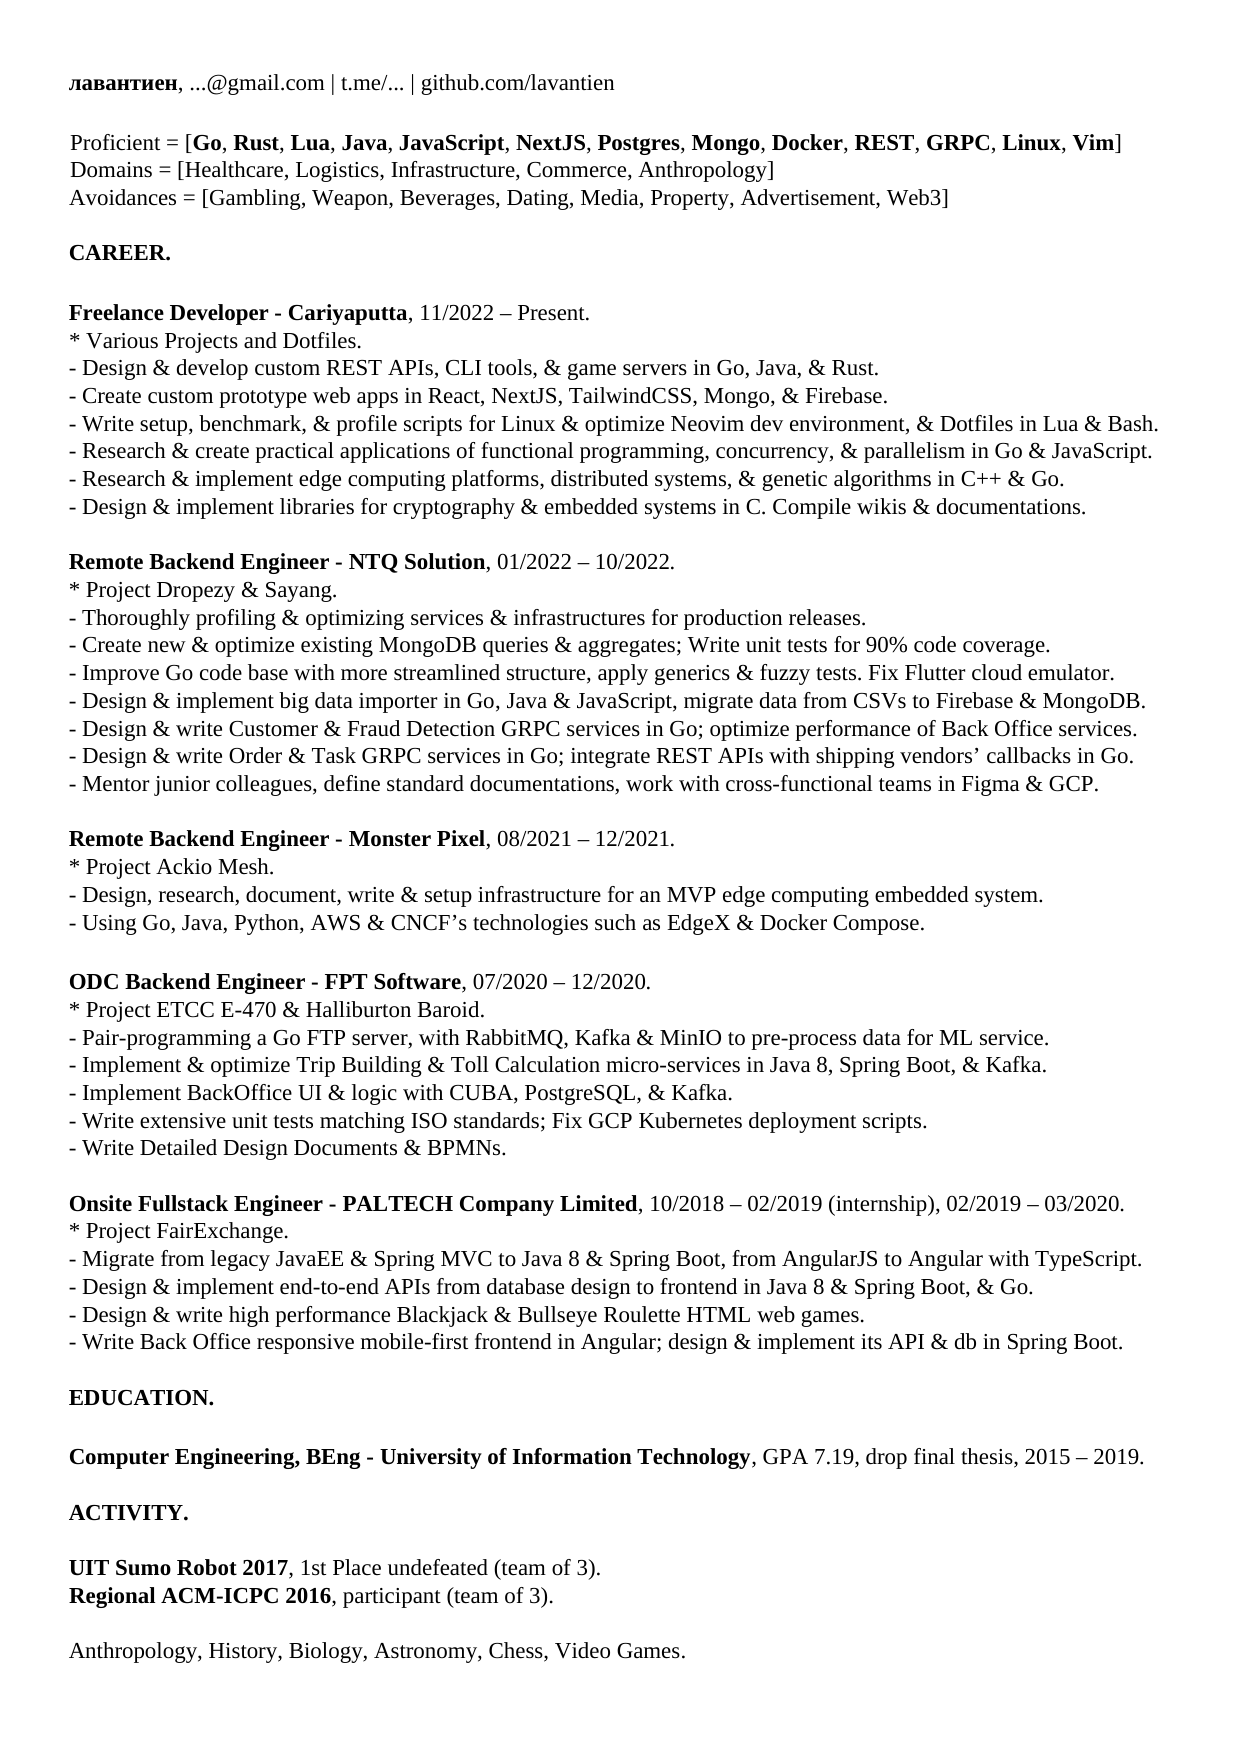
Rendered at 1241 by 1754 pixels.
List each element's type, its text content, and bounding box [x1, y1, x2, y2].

text - Design & implement big data importer in Go, Java & JavaScript, migrate data from CSVs to Firebase & MongoDB. [68, 687, 1172, 713]
text - Design & develop custom REST APIs, CLI tools, & game servers in Go, Java, & Rust. [68, 354, 1172, 381]
text Onsite Fullstack Engineer - PALTECH Company Limited, 10/2018 – 02/2019 (internship), 02/2019 – 03/2020. [68, 1190, 1172, 1216]
text ACTIVITY. [68, 1499, 1172, 1525]
text - Design & write Customer & Fraud Detection GRPC services in Go; optimize performance of Back Office services. [68, 714, 1172, 741]
text * Project Ackio Mesh. [68, 853, 1172, 879]
text - Thoroughly profiling & optimizing services & infrastructures for production releases. [68, 604, 1172, 630]
text UIT Sumo Robot 2017, 1st Place undefeated (team of 3). [68, 1554, 1172, 1581]
text - Mentor junior colleagues, define standard documentations, work with cross-functional teams in Figma & GCP. [68, 770, 1172, 796]
text Remote Backend Engineer - Monster Pixel, 08/2021 – 12/2021. [68, 825, 1172, 852]
text - Create new & optimize existing MongoDB queries & aggregates; Write unit tests for 90% code coverage. [68, 631, 1172, 658]
text - Write Detailed Design Documents & BPMNs. [68, 1134, 1172, 1161]
text Remote Backend Engineer - NTQ Solution, 01/2022 – 10/2022. [68, 548, 1172, 575]
text - Research & implement edge computing platforms, distributed systems, & genetic algorithms in C++ & Go. [68, 465, 1172, 492]
text - Improve Go code base with more streamlined structure, apply generics & fuzzy tests. Fix Flutter cloud emulator. [68, 659, 1172, 686]
text - Research & create practical applications of functional programming, concurrency, & parallelism in Go & JavaScript. [68, 437, 1172, 464]
text Regional ACM-ICPC 2016, participant (team of 3). [69, 1582, 1172, 1608]
text - Design & implement end-to-end APIs from database design to frontend in Java 8 & Spring Boot, & Go. [68, 1273, 1172, 1299]
text - Implement BackOffice UI & logic with CUBA, PostgreSQL, & Kafka. [68, 1079, 1172, 1105]
text Avoidances = [Gambling, Weapon, Beverages, Dating, Media, Property, Advertisement, Web3] [69, 184, 1172, 210]
text - Write setup, benchmark, & profile scripts for Linux & optimize Neovim dev environment, & Dotfiles in Lua & Bash. [68, 410, 1172, 436]
text лавантиен, ...@gmail.com | t.me/... | github.com/lavantien [68, 69, 1172, 95]
text * Various Projects and Dotfiles. [69, 327, 1172, 353]
text Domains = [Healthcare, Logistics, Infrastructure, Commerce, Anthropology] [70, 156, 1165, 183]
text - Design & implement libraries for cryptography & embedded systems in C. Compile wikis & documentations. [68, 493, 1172, 519]
text ODC Backend Engineer - FPT Software, 07/2020 – 12/2020. [68, 968, 1172, 994]
text * Project FairExchange. [68, 1217, 1172, 1244]
text - Write Back Office responsive mobile-first frontend in Angular; design & implement its API & db in Spring Boot. [68, 1328, 1172, 1355]
text - Design & write high performance Blackjack & Bullseye Roulette HTML web games. [68, 1301, 1172, 1327]
text CAREER. [68, 239, 1172, 266]
text - Design, research, document, write & setup infrastructure for an MVP edge computing embedded system. [68, 881, 1172, 907]
text - Migrate from legacy JavaEE & Spring MVC to Java 8 & Spring Boot, from AngularJS to Angular with TypeScript. [68, 1245, 1172, 1272]
text - Design & write Order & Task GRPC services in Go; integrate REST APIs with shipping vendors’ callbacks in Go. [68, 742, 1172, 769]
text Computer Engineering, BEng - University of Information Technology, GPA 7.19, drop final thesis, 2015 – 2019. [68, 1443, 1172, 1470]
text - Using Go, Java, Python, AWS & CNCF’s technologies such as EdgeX & Docker Compose. [68, 908, 1172, 935]
text Freelance Developer - Cariyaputta, 11/2022 – Present. [68, 299, 1172, 325]
text - Create custom prototype web apps in React, NextJS, TailwindCSS, Mongo, & Firebase. [68, 382, 1172, 408]
text Anthropology, History, Biology, Astronomy, Chess, Video Games. [68, 1637, 1172, 1664]
text * Project ETCC E-470 & Halliburton Baroid. [68, 996, 1172, 1022]
text - Write extensive unit tests matching ISO standards; Fix GCP Kubernetes deployment scripts. [68, 1107, 1172, 1133]
text - Pair-programming a Go FTP server, with RabbitMQ, Kafka & MinIO to pre-process data for ML service. [68, 1023, 1172, 1050]
text Proficient = [Go, Rust, Lua, Java, JavaScript, NextJS, Postgres, Mongo, Docker, REST, GRPC, Linux, Vim] [70, 128, 1165, 155]
text EDUCATION. [68, 1384, 1172, 1410]
text * Project Dropezy & Sayang. [68, 576, 1172, 602]
text - Implement & optimize Trip Building & Toll Calculation micro-services in Java 8, Spring Boot, & Kafka. [68, 1051, 1172, 1078]
